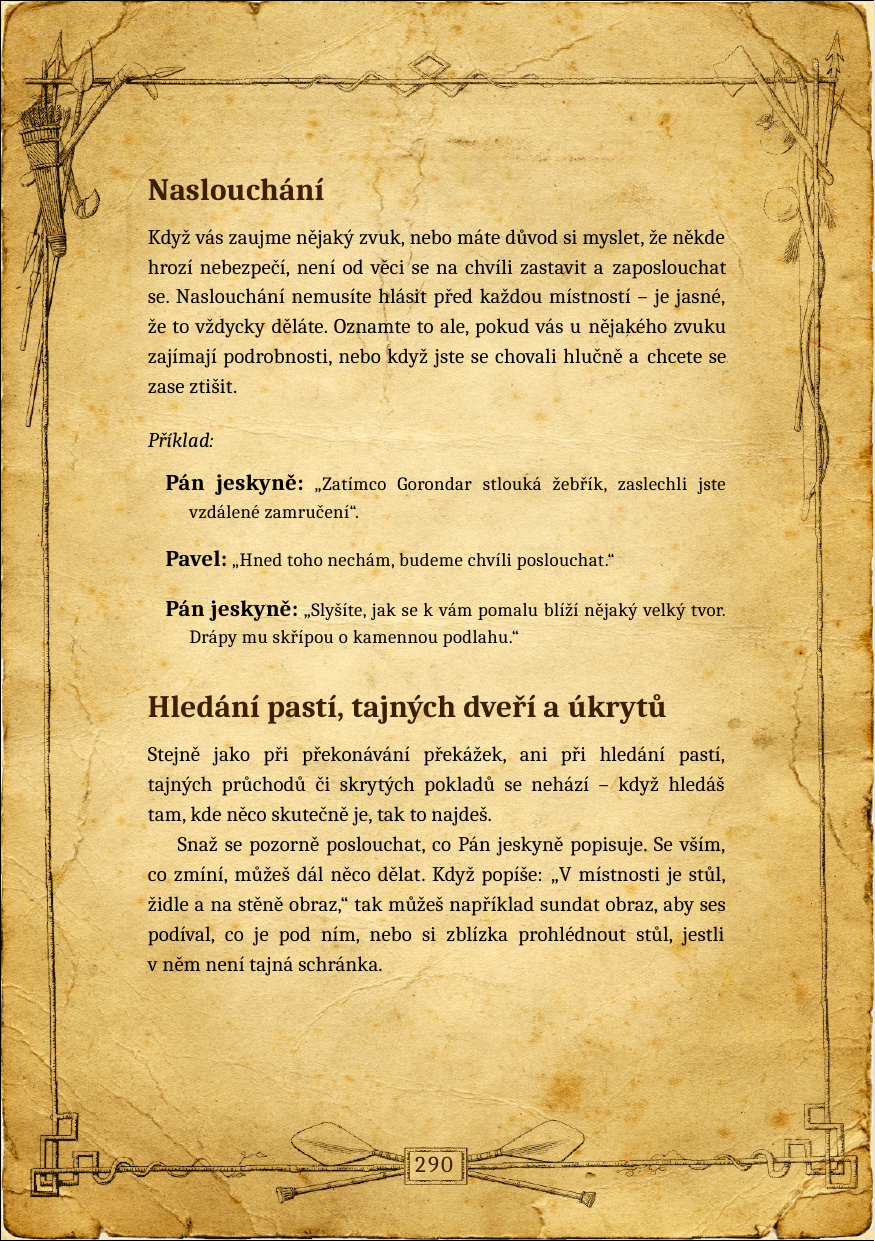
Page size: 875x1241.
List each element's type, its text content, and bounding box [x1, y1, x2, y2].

text Když vás zaujme nějaký zvuk, nebo máte důvod si myslet, že někde hrozí nebezpečí, není od věci se na chvíli zastavit a⁠ zaposlouchat se. Naslouchání nemusíte hlásit před každou místností – je jasné, že to vždycky děláte. Oznamte to ale, pokud vás u⁠ nějakého zvuku zajímají podrobnosti, nebo když jste se chovali hlučně a⁠ chcete se zase ztišit. [148, 225, 726, 399]
subtitle Naslouchání [148, 172, 726, 208]
text Pavel: „Hned toho nechám, budeme chvíli poslouchat.“ [165, 546, 726, 572]
text Pán jeskyně: „Zatímco Gorondar stlouká žebřík, zaslechli jste vzdálené zamručení“. [165, 470, 726, 523]
text Stejně jako při překonávání překážek, ani při hledání pastí, tajných průchodů či skrytých pokladů se nehází – když hledáš tam, kde něco skutečně je, tak to najdeš. Snaž se pozorně poslouchat, co Pán jeskyně popisuje. Se vším, co zmíní, můžeš dál něco dělat. Když popíše: „V⁠ místnosti je stůl, židle a⁠ na stěně obraz,“ tak můžeš například sundat obraz, aby ses podíval, co je pod ním, nebo si zblízka prohlédnout stůl, jestli v⁠ něm není tajná schránka. [148, 743, 726, 976]
subtitle Hledání pastí, tajných dveří a⁠ úkrytů [148, 689, 726, 725]
text Pán jeskyně: „Slyšíte, jak se k⁠ vám pomalu blíží nějaký velký tvor. Drápy mu skřípou o⁠ kamennou podlahu.“ [165, 596, 726, 648]
picture [1, 1, 874, 1240]
text Příklad: [148, 428, 726, 452]
